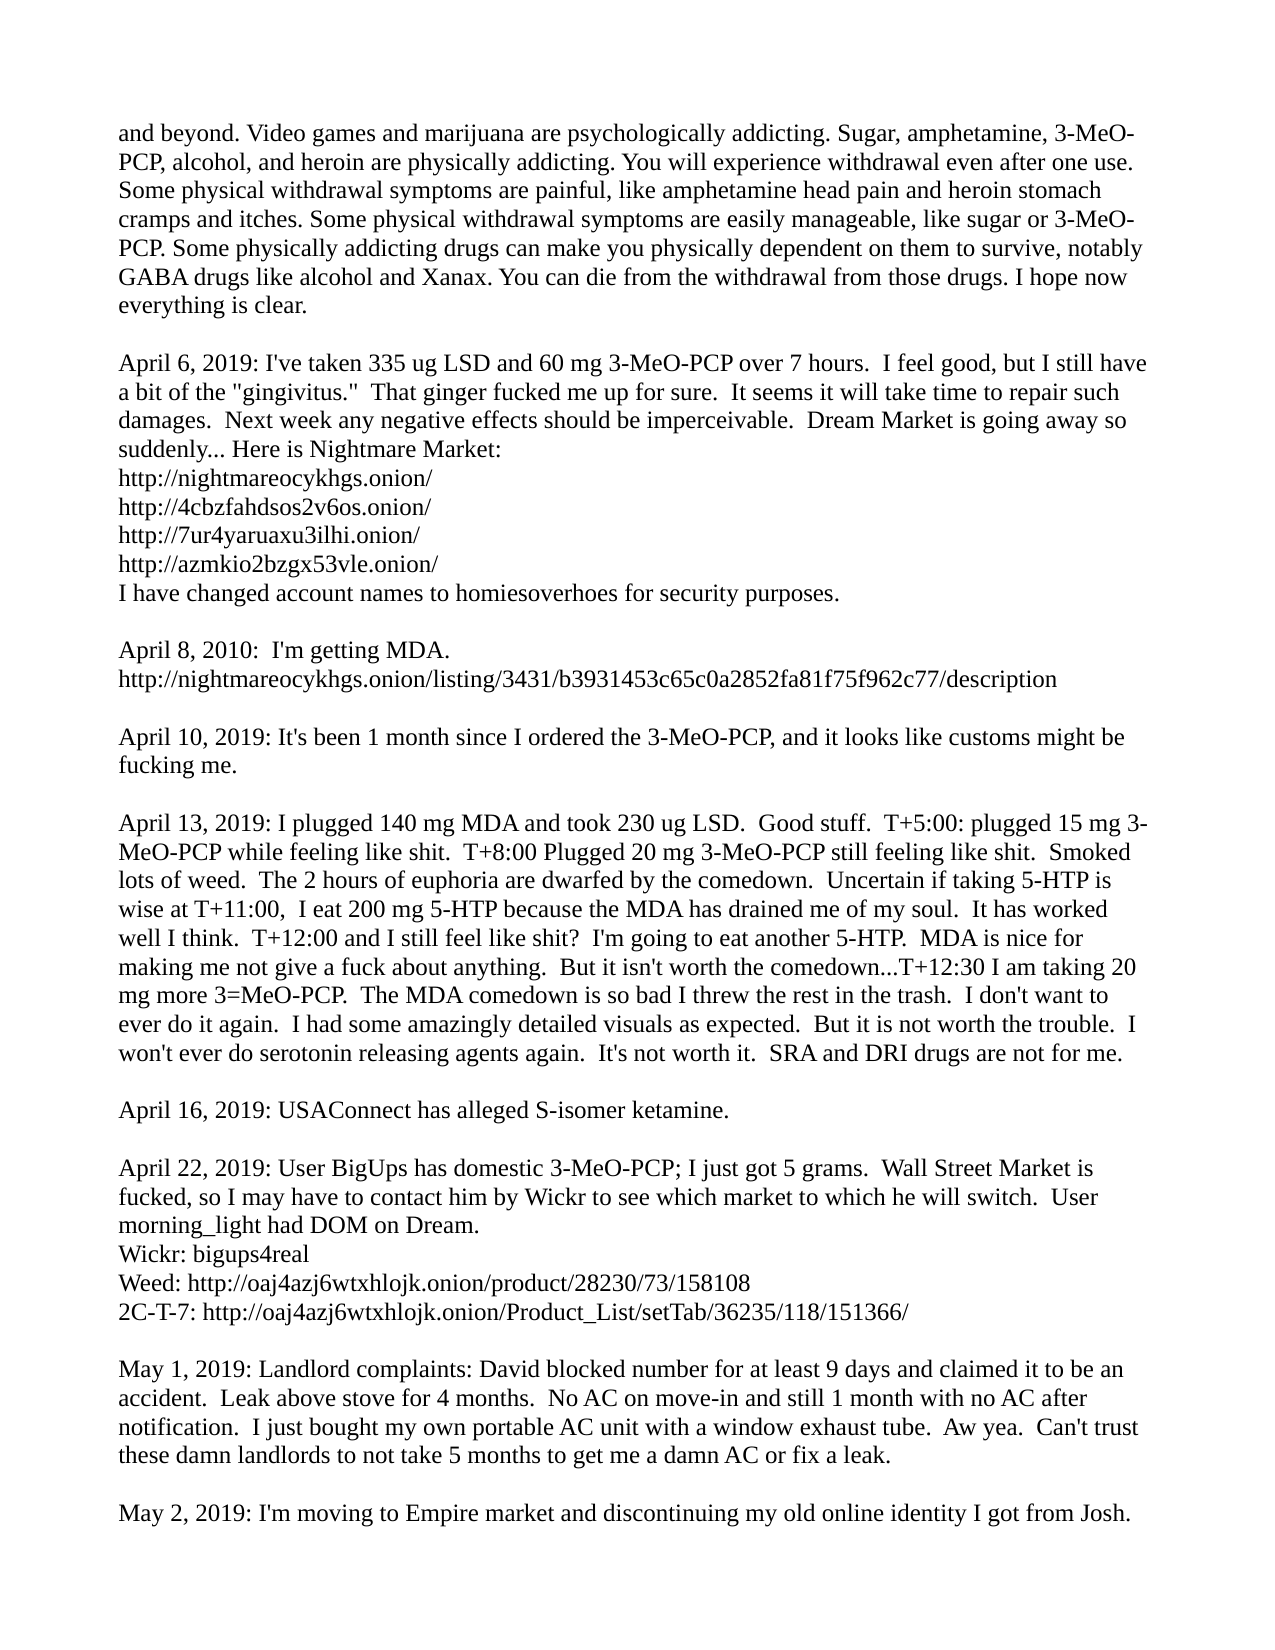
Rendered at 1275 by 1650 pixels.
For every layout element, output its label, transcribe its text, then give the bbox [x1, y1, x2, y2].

text http://azmkio2bzgx53vle.onion/ [118, 549, 1157, 578]
text April 13, 2019: I plugged 140 mg MDA and took 230 ug LSD. Good stuff. T+5:00: plugged 15 mg 3-MeO-PCP while feeling like shit. T+8:00 Plugged 20 mg 3-MeO-PCP still feeling like shit. Smoked lots of weed. The 2 hours of euphoria are dwarfed by the comedown. Uncertain if taking 5-HTP is wise at T+11:00, I eat 200 mg 5-HTP because the MDA has drained me of my soul. It has worked well I think. T+12:00 and I still feel like shit? I'm going to eat another 5-HTP. MDA is nice for making me not give a fuck about anything. But it isn't worth the comedown...T+12:30 I am taking 20 mg more 3=MeO-PCP. The MDA comedown is so bad I threw the rest in the trash. I don't want to ever do it again. I had some amazingly detailed visuals as expected. But it is not worth the trouble. I won't ever do serotonin releasing agents again. It's not worth it. SRA and DRI drugs are not for me. [118, 808, 1157, 1067]
text http://4cbzfahdsos2v6os.onion/ [118, 492, 1157, 521]
text May 2, 2019: I'm moving to Empire market and discontinuing my old online identity I got from Josh. [118, 1498, 1157, 1527]
text April 16, 2019: USAConnect has alleged S-isomer ketamine. [118, 1096, 1157, 1124]
text April 22, 2019: User BigUps has domestic 3-MeO-PCP; I just got 5 grams. Wall Street Market is fucked, so I may have to contact him by Wickr to see which market to which he will switch. User morning_light had DOM on Dream. [118, 1153, 1157, 1239]
text April 6, 2019: I've taken 335 ug LSD and 60 mg 3-MeO-PCP over 7 hours. I feel good, but I still have a bit of the "gingivitus." That ginger fucked me up for sure. It seems it will take time to repair such damages. Next week any negative effects should be imperceivable. Dream Market is going away so suddenly... Here is Nightmare Market: [118, 348, 1157, 463]
text Wickr: bigups4real [118, 1239, 1157, 1268]
text 2C-T-7: http://oaj4azj6wtxhlojk.onion/Product_List/setTab/36235/118/151366/ [118, 1297, 1157, 1326]
text I have changed account names to homiesoverhoes for security purposes. [118, 578, 1157, 607]
text Weed: http://oaj4azj6wtxhlojk.onion/product/28230/73/158108 [118, 1268, 1157, 1297]
text http://7ur4yaruaxu3ilhi.onion/ [118, 521, 1157, 549]
text http://nightmareocykhgs.onion/listing/3431/b3931453c65c0a2852fa81f75f962c77/description [118, 664, 1157, 693]
text May 1, 2019: Landlord complaints: David blocked number for at least 9 days and claimed it to be an accident. Leak above stove for 4 months. No AC on move-in and still 1 month with no AC after notification. I just bought my own portable AC unit with a window exhaust tube. Aw yea. Can't trust these damn landlords to not take 5 months to get me a damn AC or fix a leak. [118, 1354, 1157, 1469]
text April 10, 2019: It's been 1 month since I ordered the 3-MeO-PCP, and it looks like customs might be fucking me. [118, 722, 1157, 779]
text and beyond. Video games and marijuana are psychologically addicting. Sugar, amphetamine, 3-MeO-PCP, alcohol, and heroin are physically addicting. You will experience withdrawal even after one use. Some physical withdrawal symptoms are painful, like amphetamine head pain and heroin stomach cramps and itches. Some physical withdrawal symptoms are easily manageable, like sugar or 3-MeO-PCP. Some physically addicting drugs can make you physically dependent on them to survive, notably GABA drugs like alcohol and Xanax. You can die from the withdrawal from those drugs. I hope now everything is clear. [118, 118, 1157, 319]
text http://nightmareocykhgs.onion/ [118, 463, 1157, 492]
text April 8, 2010: I'm getting MDA. [118, 636, 1157, 664]
